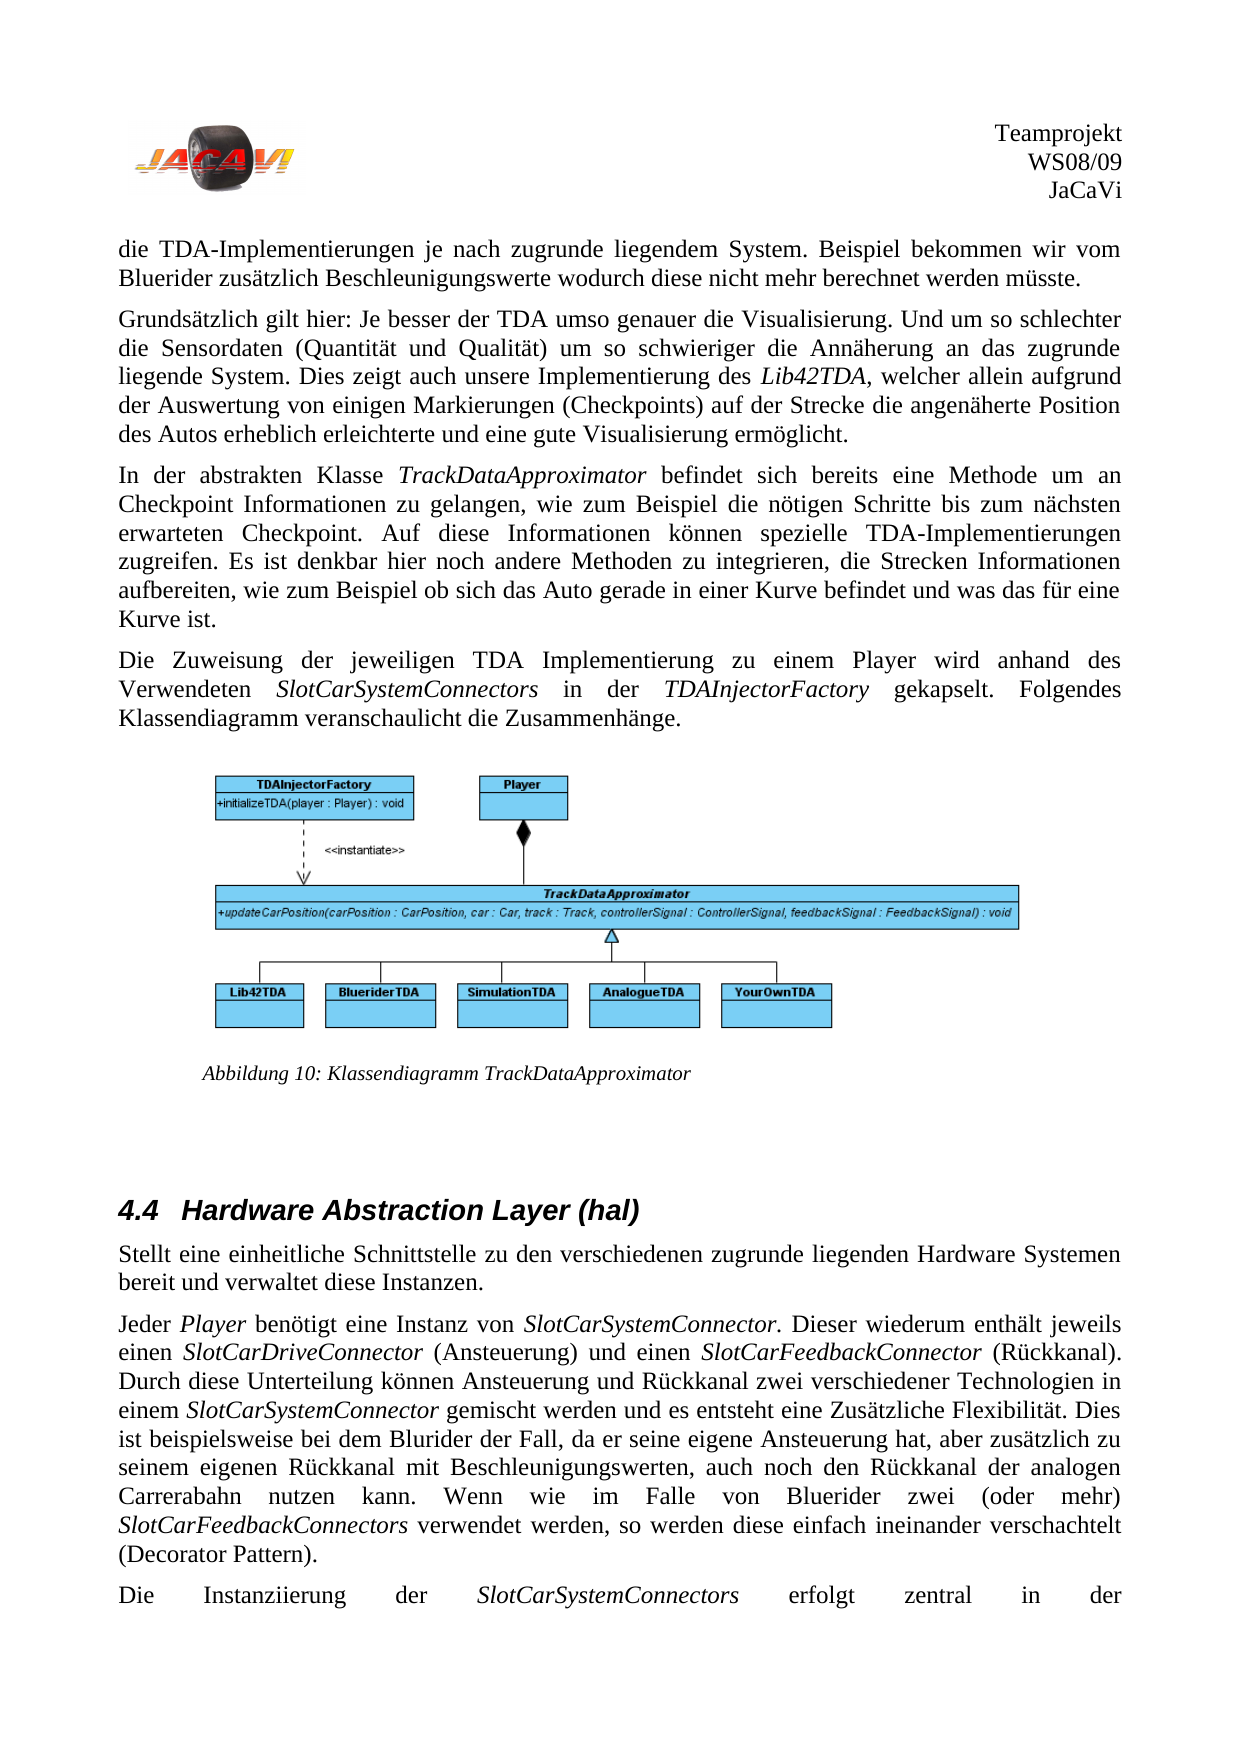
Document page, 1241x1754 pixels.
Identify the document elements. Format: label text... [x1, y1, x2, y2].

picture [202, 756, 1038, 1062]
subtitle Hardware Abstraction Layer (hal) [118, 1193, 1122, 1226]
text Die Instanziierung der SlotCarSystemConnectors erfolgt zentral in der [118, 1580, 1122, 1609]
text die TDA-Implementierungen je nach zugrunde liegendem System. Beispiel bekommen wir vom Bluerider zusätzlich Beschleunigungswerte wodurch diese nicht mehr berechnet werden müsste. [118, 234, 1122, 291]
text Abbildung 10: Klassendiagramm TrackDataApproximator [202, 1062, 1038, 1085]
text Die Zuweisung der jeweiligen TDA Implementierung zu einem Player wird anhand des Verwendeten SlotCarSystemConnectors in der TDAInjectorFactory gekapselt. Folgendes Klassendiagramm veranschaulicht die Zusammenhänge. [118, 645, 1122, 731]
text Stellt eine einheitliche Schnittstelle zu den verschiedenen zugrunde liegenden Hardware Systemen bereit und verwaltet diese Instanzen. [118, 1239, 1122, 1296]
picture [128, 120, 307, 195]
text Jeder Player benötigt eine Instanz von SlotCarSystemConnector. Dieser wiederum enthält jeweils einen SlotCarDriveConnector (Ansteuerung) und einen SlotCarFeedbackConnector (Rückkanal). Durch diese Unterteilung können Ansteuerung und Rückkanal zwei verschiedener Technologien in einem SlotCarSystemConnector gemischt werden und es entsteht eine Zusätzliche Flexibilität. Dies ist beispielsweise bei dem Blurider der Fall, da er seine eigene Ansteuerung hat, aber zusätzlich zu seinem eigenen Rückkanal mit Beschleunigungswerten, auch noch den Rückkanal der analogen Carrerabahn nutzen kann. Wenn wie im Falle von Bluerider zwei (oder mehr) SlotCarFeedbackConnectors verwendet werden, so werden diese einfach ineinander verschachtelt (Decorator Pattern). [118, 1309, 1122, 1567]
text Grundsätzlich gilt hier: Je besser der TDA umso genauer die Visualisierung. Und um so schlechter die Sensordaten (Quantität und Qualität) um so schwieriger die Annäherung an das zugrunde liegende System. Dies zeigt auch unsere Implementierung des Lib42TDA, welcher allein aufgrund der Auswertung von einigen Markierungen (Checkpoints) auf der Strecke die angenäherte Position des Autos erheblich erleichterte und eine gute Visualisierung ermöglicht. [118, 304, 1122, 448]
text In der abstrakten Klasse TrackDataApproximator befindet sich bereits eine Methode um an Checkpoint Informationen zu gelangen, wie zum Beispiel die nötigen Schritte bis zum nächsten erwarteten Checkpoint. Auf diese Informationen können spezielle TDA-Implementierungen zugreifen. Es ist denkbar hier noch andere Methoden zu integrieren, die Strecken Informationen aufbereiten, wie zum Beispiel ob sich das Auto gerade in einer Kurve befindet und was das für eine Kurve ist. [118, 460, 1122, 633]
